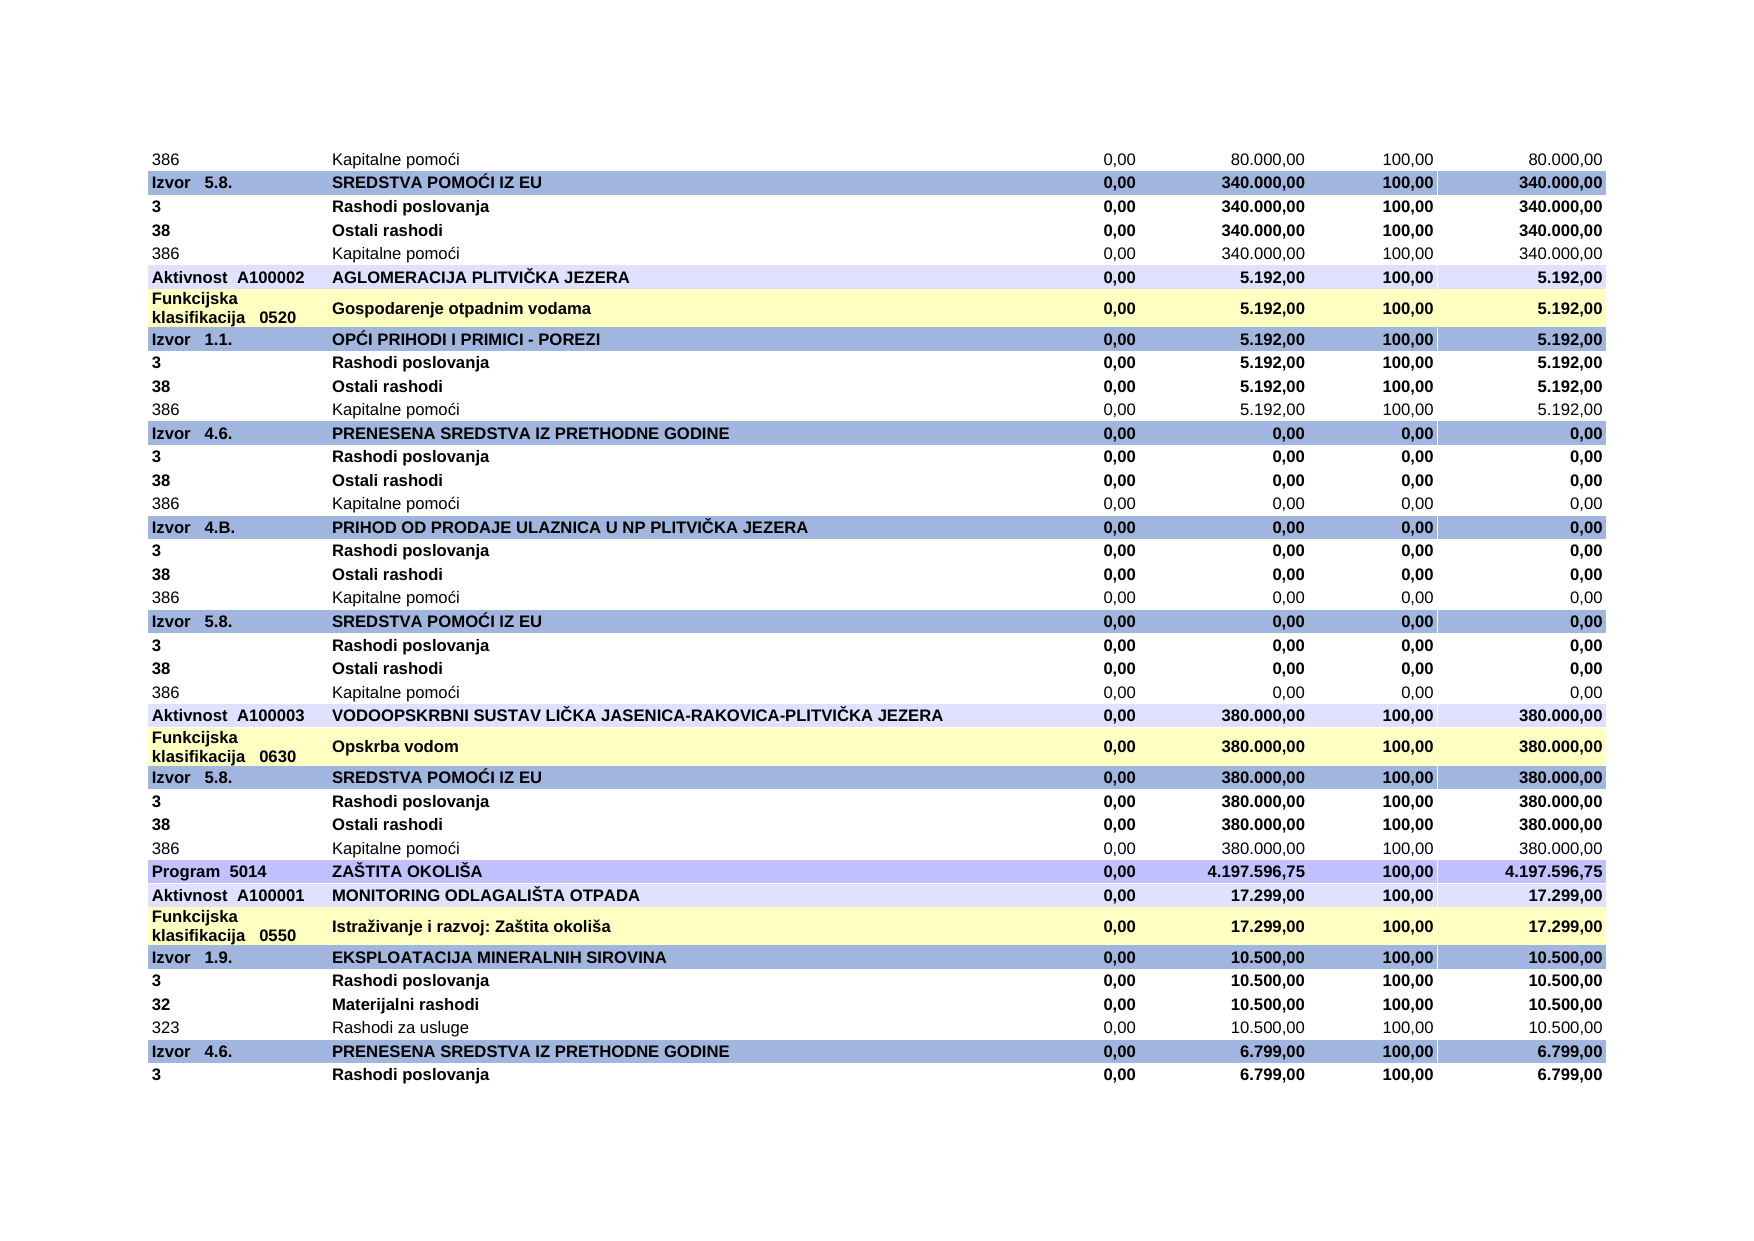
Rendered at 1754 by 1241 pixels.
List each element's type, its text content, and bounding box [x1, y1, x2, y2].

table_cell 0,00 [1309, 657, 1437, 680]
table_cell 5.192,00 [1140, 374, 1309, 398]
table_cell 100,00 [1309, 1063, 1437, 1087]
table_cell 100,00 [1309, 728, 1437, 766]
table_cell 0,00 [971, 657, 1140, 680]
table_cell 386 [148, 398, 328, 421]
table_cell 0,00 [971, 539, 1140, 563]
table_cell 100,00 [1309, 398, 1437, 421]
table_cell 5.192,00 [1140, 289, 1309, 327]
table_cell 100,00 [1309, 907, 1437, 945]
table_cell 0,00 [1140, 516, 1309, 539]
table_cell 386 [148, 586, 328, 610]
table_cell 38 [148, 657, 328, 680]
table_cell 100,00 [1309, 860, 1437, 883]
table_cell 0,00 [971, 421, 1140, 445]
table_cell Istraživanje i razvoj: Zaštita okoliša [328, 907, 971, 945]
table_cell 100,00 [1309, 704, 1437, 727]
table_cell 5.192,00 [1438, 265, 1606, 289]
table_cell 0,00 [971, 492, 1140, 516]
table_cell 3 [148, 351, 328, 374]
table_cell PRIHOD OD PRODAJE ULAZNICA U NP PLITVIČKA JEZERA [328, 516, 971, 539]
table_cell 6.799,00 [1438, 1040, 1606, 1063]
table_cell 386 [148, 836, 328, 860]
table_cell 380.000,00 [1438, 704, 1606, 727]
table_cell 0,00 [971, 242, 1140, 265]
table_cell 0,00 [971, 860, 1140, 883]
table_cell 100,00 [1309, 813, 1437, 836]
table_cell Kapitalne pomoći [328, 148, 971, 171]
table_cell Ostali rashodi [328, 218, 971, 242]
table_cell Izvor 4.6. [148, 421, 328, 445]
table_cell 0,00 [1438, 539, 1606, 563]
table_cell 6.799,00 [1140, 1063, 1309, 1087]
table_cell 5.192,00 [1438, 398, 1606, 421]
table_cell 10.500,00 [1140, 1016, 1309, 1039]
table_cell 10.500,00 [1438, 969, 1606, 992]
table_cell 340.000,00 [1140, 242, 1309, 265]
table_cell 38 [148, 374, 328, 398]
table_cell 0,00 [971, 789, 1140, 813]
table_cell 0,00 [1140, 445, 1309, 468]
table_cell 5.192,00 [1438, 327, 1606, 351]
table_cell Rashodi poslovanja [328, 633, 971, 657]
table_cell 5.192,00 [1140, 327, 1309, 351]
table_cell 38 [148, 218, 328, 242]
table_cell Ostali rashodi [328, 469, 971, 492]
table_cell 80.000,00 [1438, 148, 1606, 171]
table_cell 4.197.596,75 [1438, 860, 1606, 883]
table_cell 80.000,00 [1140, 148, 1309, 171]
table_cell 0,00 [971, 398, 1140, 421]
table_cell 10.500,00 [1438, 993, 1606, 1016]
table_cell Kapitalne pomoći [328, 242, 971, 265]
table_cell 32 [148, 993, 328, 1016]
table_cell 0,00 [1309, 680, 1437, 704]
table_cell Aktivnost A100002 [148, 265, 328, 289]
table_cell 0,00 [971, 704, 1140, 727]
table_cell 0,00 [1309, 563, 1437, 586]
table_cell 3 [148, 539, 328, 563]
table_cell 10.500,00 [1140, 993, 1309, 1016]
table_cell 6.799,00 [1140, 1040, 1309, 1063]
table_cell 0,00 [971, 516, 1140, 539]
table_cell 0,00 [971, 218, 1140, 242]
table_cell Rashodi poslovanja [328, 351, 971, 374]
table_cell 380.000,00 [1438, 728, 1606, 766]
table_cell 380.000,00 [1438, 766, 1606, 789]
table_cell Funkcijska klasifikacija 0520 [148, 289, 328, 327]
table_cell 100,00 [1309, 218, 1437, 242]
table_cell 0,00 [1438, 633, 1606, 657]
table_cell 0,00 [1309, 539, 1437, 563]
table_cell 0,00 [1438, 657, 1606, 680]
table_cell AGLOMERACIJA PLITVIČKA JEZERA [328, 265, 971, 289]
table_cell 100,00 [1309, 969, 1437, 992]
table_cell Izvor 4.6. [148, 1040, 328, 1063]
table_cell 5.192,00 [1140, 351, 1309, 374]
table_cell Izvor 1.9. [148, 945, 328, 969]
table_cell Gospodarenje otpadnim vodama [328, 289, 971, 327]
table_cell 380.000,00 [1140, 813, 1309, 836]
table_cell Aktivnost A100003 [148, 704, 328, 727]
table_cell 340.000,00 [1140, 218, 1309, 242]
table_cell OPĆI PRIHODI I PRIMICI - POREZI [328, 327, 971, 351]
table_cell Materijalni rashodi [328, 993, 971, 1016]
table_cell 17.299,00 [1140, 884, 1309, 907]
table_cell 5.192,00 [1438, 289, 1606, 327]
table_cell 100,00 [1309, 327, 1437, 351]
table_cell 0,00 [971, 148, 1140, 171]
table_cell 0,00 [971, 195, 1140, 218]
table_cell 0,00 [971, 993, 1140, 1016]
table_cell 100,00 [1309, 242, 1437, 265]
table_cell 386 [148, 148, 328, 171]
table_cell 0,00 [971, 907, 1140, 945]
table_cell 0,00 [1309, 586, 1437, 610]
table_cell 0,00 [1309, 610, 1437, 633]
table_cell 0,00 [971, 766, 1140, 789]
table_cell 0,00 [1140, 633, 1309, 657]
table_cell 0,00 [1140, 586, 1309, 610]
table_cell 386 [148, 492, 328, 516]
table_cell Kapitalne pomoći [328, 398, 971, 421]
table_cell Rashodi poslovanja [328, 195, 971, 218]
table_cell 340.000,00 [1438, 242, 1606, 265]
table_cell 0,00 [1309, 492, 1437, 516]
table_cell Opskrba vodom [328, 728, 971, 766]
table_cell 380.000,00 [1140, 766, 1309, 789]
table_cell 340.000,00 [1438, 218, 1606, 242]
table_cell 100,00 [1309, 945, 1437, 969]
table_cell Kapitalne pomoći [328, 836, 971, 860]
table_cell 100,00 [1309, 289, 1437, 327]
table_cell 5.192,00 [1438, 351, 1606, 374]
table_cell 100,00 [1309, 148, 1437, 171]
table_cell 0,00 [1140, 610, 1309, 633]
table_cell 380.000,00 [1140, 704, 1309, 727]
table_cell 0,00 [1438, 492, 1606, 516]
table_cell 386 [148, 242, 328, 265]
table_cell 0,00 [1140, 469, 1309, 492]
table_cell 340.000,00 [1140, 195, 1309, 218]
table_cell 0,00 [971, 633, 1140, 657]
table_cell 0,00 [1309, 445, 1437, 468]
table_cell 0,00 [1438, 610, 1606, 633]
table_cell 0,00 [971, 969, 1140, 992]
table_cell Ostali rashodi [328, 374, 971, 398]
table_cell Kapitalne pomoći [328, 680, 971, 704]
table_cell Aktivnost A100001 [148, 884, 328, 907]
table_cell 0,00 [1438, 680, 1606, 704]
table_cell 0,00 [1438, 516, 1606, 539]
table_cell 100,00 [1309, 993, 1437, 1016]
table_cell 100,00 [1309, 195, 1437, 218]
table_cell 38 [148, 469, 328, 492]
table_cell ZAŠTITA OKOLIŠA [328, 860, 971, 883]
table_cell VODOOPSKRBNI SUSTAV LIČKA JASENICA-RAKOVICA-PLITVIČKA JEZERA [328, 704, 971, 727]
table_cell 10.500,00 [1438, 1016, 1606, 1039]
table_cell PRENESENA SREDSTVA IZ PRETHODNE GODINE [328, 421, 971, 445]
table_cell 3 [148, 195, 328, 218]
table_cell 0,00 [971, 680, 1140, 704]
table_cell 380.000,00 [1438, 789, 1606, 813]
table_cell 3 [148, 789, 328, 813]
table_cell SREDSTVA POMOĆI IZ EU [328, 766, 971, 789]
table_cell 0,00 [971, 1016, 1140, 1039]
table_cell 0,00 [1309, 516, 1437, 539]
table_cell 0,00 [971, 445, 1140, 468]
table_cell 0,00 [1140, 421, 1309, 445]
table_cell 3 [148, 445, 328, 468]
table_cell 5.192,00 [1140, 398, 1309, 421]
table_cell 0,00 [1309, 633, 1437, 657]
table_cell 0,00 [971, 1040, 1140, 1063]
table_cell Kapitalne pomoći [328, 586, 971, 610]
table_cell 0,00 [1140, 680, 1309, 704]
table_cell Izvor 5.8. [148, 766, 328, 789]
table_cell 100,00 [1309, 265, 1437, 289]
table_cell 0,00 [1309, 421, 1437, 445]
table_cell 0,00 [971, 374, 1140, 398]
table_cell Rashodi poslovanja [328, 445, 971, 468]
table_cell 38 [148, 813, 328, 836]
table_cell 100,00 [1309, 1040, 1437, 1063]
table_cell 0,00 [971, 265, 1140, 289]
table_cell 0,00 [1438, 469, 1606, 492]
table_cell 0,00 [1140, 657, 1309, 680]
table_cell 100,00 [1309, 884, 1437, 907]
table_cell 0,00 [971, 563, 1140, 586]
table_cell 340.000,00 [1438, 171, 1606, 195]
table_cell EKSPLOATACIJA MINERALNIH SIROVINA [328, 945, 971, 969]
table_cell 5.192,00 [1140, 265, 1309, 289]
table_cell 100,00 [1309, 171, 1437, 195]
table_cell 0,00 [971, 586, 1140, 610]
table_cell 17.299,00 [1438, 907, 1606, 945]
table_cell 340.000,00 [1438, 195, 1606, 218]
table_cell Izvor 5.8. [148, 610, 328, 633]
table_cell 380.000,00 [1140, 728, 1309, 766]
table_cell PRENESENA SREDSTVA IZ PRETHODNE GODINE [328, 1040, 971, 1063]
table_cell Rashodi za usluge [328, 1016, 971, 1039]
table_cell 0,00 [971, 469, 1140, 492]
table_cell 10.500,00 [1438, 945, 1606, 969]
table_cell 0,00 [971, 813, 1140, 836]
table_cell 100,00 [1309, 766, 1437, 789]
table_cell 100,00 [1309, 836, 1437, 860]
table_cell 100,00 [1309, 789, 1437, 813]
table_cell 0,00 [1309, 469, 1437, 492]
table_cell 0,00 [971, 289, 1140, 327]
table_cell 0,00 [971, 351, 1140, 374]
table_cell 0,00 [1438, 421, 1606, 445]
table_cell Rashodi poslovanja [328, 969, 971, 992]
table_cell 380.000,00 [1140, 836, 1309, 860]
table_cell 0,00 [971, 1063, 1140, 1087]
table_cell Ostali rashodi [328, 813, 971, 836]
table_cell 0,00 [1438, 563, 1606, 586]
table_cell SREDSTVA POMOĆI IZ EU [328, 171, 971, 195]
table_cell 3 [148, 1063, 328, 1087]
table_cell 17.299,00 [1140, 907, 1309, 945]
table_cell 4.197.596,75 [1140, 860, 1309, 883]
table_cell 380.000,00 [1140, 789, 1309, 813]
table_cell 10.500,00 [1140, 969, 1309, 992]
table_cell 0,00 [1438, 445, 1606, 468]
table_cell Izvor 5.8. [148, 171, 328, 195]
table_cell Funkcijska klasifikacija 0630 [148, 728, 328, 766]
table_cell 0,00 [1438, 586, 1606, 610]
table_cell Funkcijska klasifikacija 0550 [148, 907, 328, 945]
table_cell Rashodi poslovanja [328, 539, 971, 563]
table_cell 6.799,00 [1438, 1063, 1606, 1087]
table_cell 0,00 [971, 836, 1140, 860]
table_cell 0,00 [971, 171, 1140, 195]
table_cell 3 [148, 633, 328, 657]
table_cell 386 [148, 680, 328, 704]
table_cell Ostali rashodi [328, 563, 971, 586]
table_cell 10.500,00 [1140, 945, 1309, 969]
table_cell 100,00 [1309, 374, 1437, 398]
table_cell Rashodi poslovanja [328, 1063, 971, 1087]
table_cell Program 5014 [148, 860, 328, 883]
table_cell 100,00 [1309, 1016, 1437, 1039]
table_cell 0,00 [1140, 539, 1309, 563]
table_cell Ostali rashodi [328, 657, 971, 680]
table_cell 17.299,00 [1438, 884, 1606, 907]
table_cell 340.000,00 [1140, 171, 1309, 195]
table_cell 0,00 [1140, 563, 1309, 586]
table_cell 0,00 [971, 945, 1140, 969]
table_cell 0,00 [971, 728, 1140, 766]
table_cell 380.000,00 [1438, 836, 1606, 860]
table_cell 0,00 [971, 884, 1140, 907]
table_cell 323 [148, 1016, 328, 1039]
table_cell 0,00 [971, 327, 1140, 351]
table_cell 0,00 [1140, 492, 1309, 516]
table_cell 3 [148, 969, 328, 992]
table_cell 380.000,00 [1438, 813, 1606, 836]
table_cell Izvor 1.1. [148, 327, 328, 351]
table_cell Rashodi poslovanja [328, 789, 971, 813]
table_cell Kapitalne pomoći [328, 492, 971, 516]
table_cell Izvor 4.B. [148, 516, 328, 539]
table_cell 38 [148, 563, 328, 586]
table_cell SREDSTVA POMOĆI IZ EU [328, 610, 971, 633]
table_cell MONITORING ODLAGALIŠTA OTPADA [328, 884, 971, 907]
table_cell 5.192,00 [1438, 374, 1606, 398]
table_cell 100,00 [1309, 351, 1437, 374]
table_cell 0,00 [971, 610, 1140, 633]
